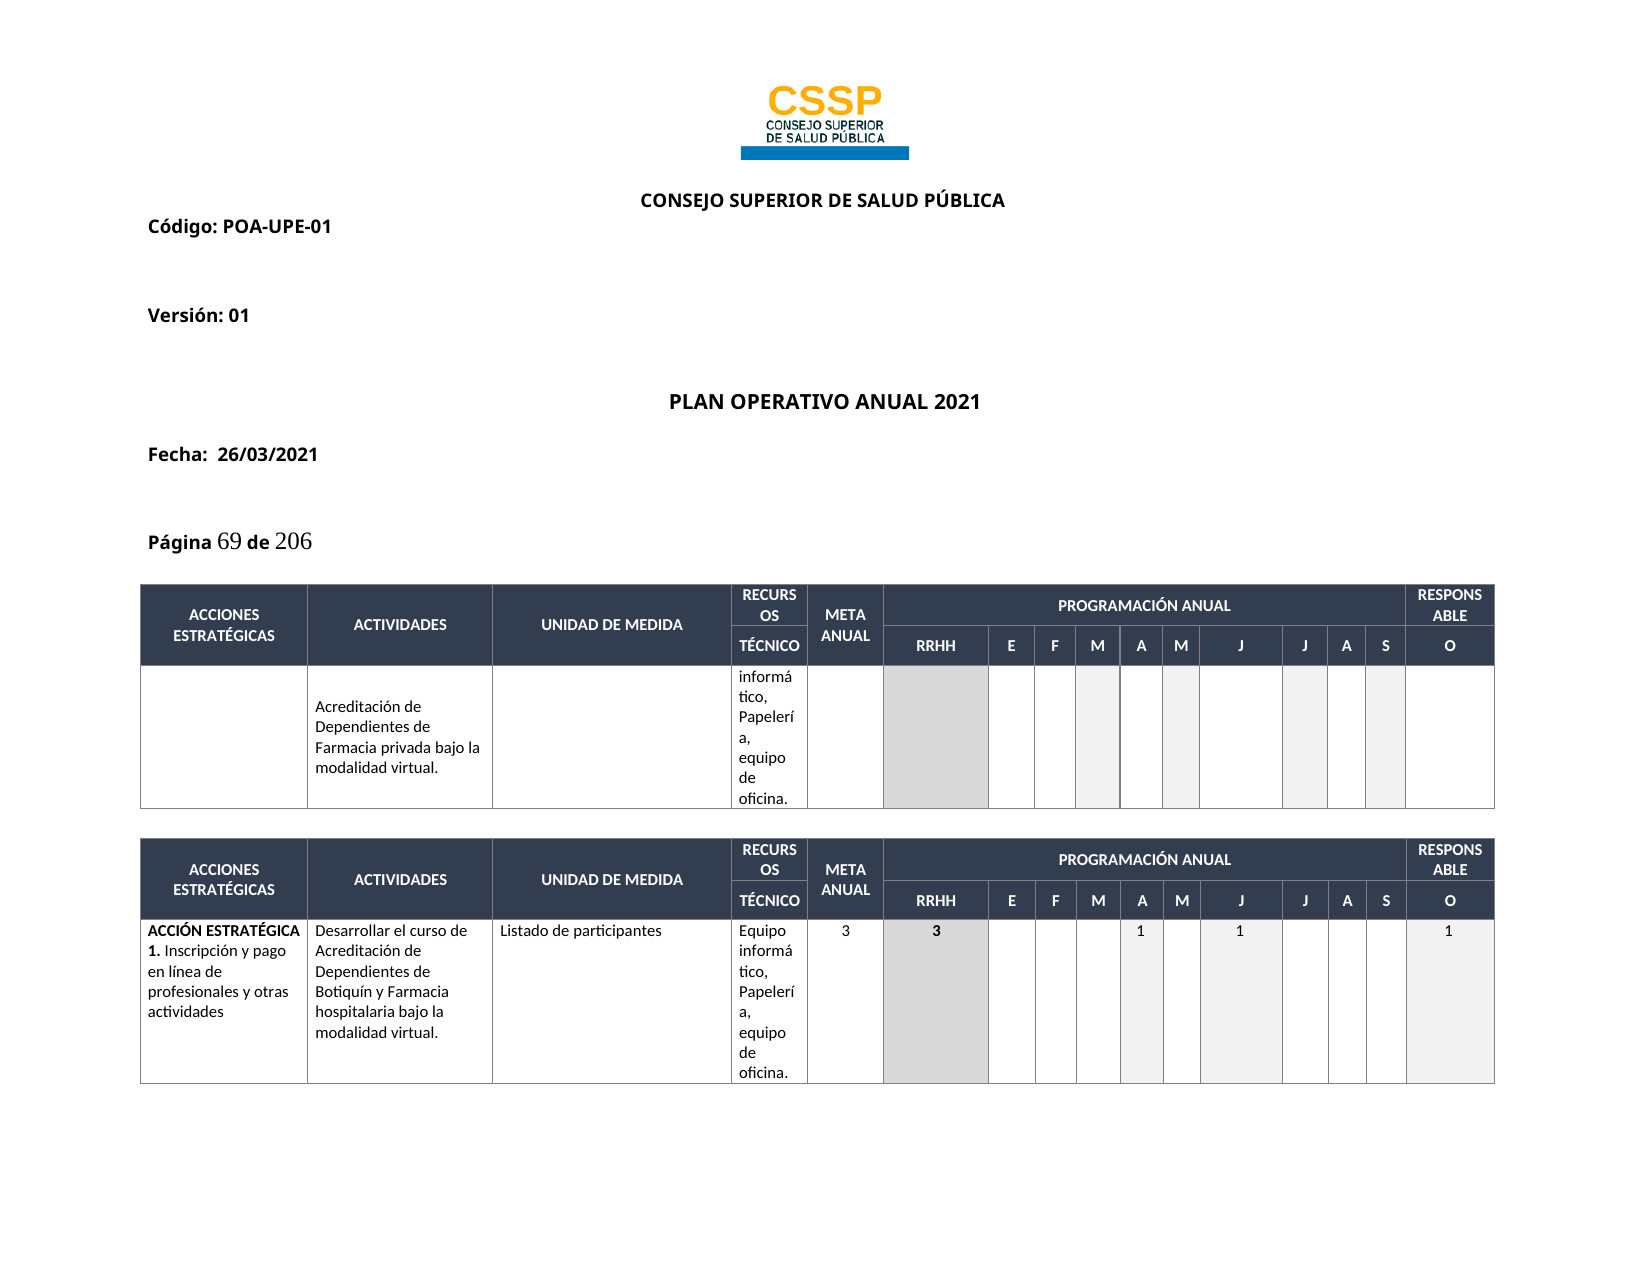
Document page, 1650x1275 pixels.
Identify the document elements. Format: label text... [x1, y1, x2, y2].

table_cell Desarrollar el curso de Acreditación de Dependientes de Botiquín y Farmacia hospitalaria bajo la modalidad virtual. [308, 920, 492, 1083]
table_cell A [1121, 626, 1162, 665]
table_cell 3 [884, 920, 988, 1083]
table_cell A [1121, 881, 1163, 919]
table_cell TÉCNICO [732, 626, 807, 665]
table_cell J [1283, 626, 1327, 665]
picture [740, 73, 910, 160]
table_cell M [1164, 881, 1200, 919]
table_cell [1200, 666, 1282, 808]
table_cell S [1366, 626, 1405, 665]
table_header ACTIVIDADES [308, 585, 492, 665]
table_cell ACCIÓN ESTRATÉGICA 1. Inscripción y pago en línea de profesionales y otras actividades [141, 920, 307, 1083]
table_cell E [989, 626, 1034, 665]
table_cell [1035, 666, 1075, 808]
table_cell [1076, 666, 1119, 808]
table_cell [1283, 666, 1327, 808]
table_cell S [1367, 881, 1406, 919]
table_cell [1077, 920, 1120, 1083]
table_cell Equipo informático, Papelería, equipo de oficina. [732, 920, 807, 1083]
table_header UNIDAD DE MEDIDA [493, 839, 731, 919]
table_header RESPONSABLE [1407, 839, 1494, 880]
table_cell 1 [1201, 920, 1282, 1083]
table_cell [493, 666, 731, 808]
table_header META ANUAL [808, 585, 883, 665]
table_cell M [1163, 626, 1199, 665]
table_cell 1 [1121, 920, 1163, 1083]
table_cell [989, 666, 1034, 808]
table_header ACTIVIDADES [308, 839, 492, 919]
table_cell M [1076, 626, 1119, 665]
table_cell [884, 666, 988, 808]
table_cell [141, 666, 307, 808]
table_header PROGRAMACIÓN ANUAL [884, 839, 1406, 880]
table_cell E [989, 881, 1035, 919]
table_cell 3 [808, 920, 883, 1083]
table_cell F [1036, 881, 1076, 919]
table_cell [1329, 920, 1366, 1083]
table_cell [1163, 666, 1199, 808]
table_cell 1 [1407, 920, 1494, 1083]
table_cell [1406, 666, 1494, 808]
table_cell O [1407, 881, 1494, 919]
table_cell Listado de participantes [493, 920, 731, 1083]
table_cell F [1035, 626, 1075, 665]
table_cell [1367, 920, 1406, 1083]
table_cell RRHH [884, 881, 988, 919]
table_cell Acreditación de Dependientes de Farmacia privada bajo la modalidad virtual. [308, 666, 492, 808]
table_cell J [1201, 881, 1282, 919]
table_cell [1036, 920, 1076, 1083]
table_cell [989, 920, 1035, 1083]
table_cell [1283, 920, 1328, 1083]
table_cell A [1329, 881, 1366, 919]
table_cell [1164, 920, 1200, 1083]
table_cell O [1406, 626, 1494, 665]
table_cell [1121, 666, 1162, 808]
table_cell [808, 666, 883, 808]
table_cell M [1077, 881, 1120, 919]
table_header RECURSOS [732, 839, 807, 880]
table_header ACCIONES ESTRATÉGICAS [141, 585, 307, 665]
table_header ACCIONES ESTRATÉGICAS [141, 839, 307, 919]
table_header RESPONSABLE [1406, 585, 1494, 625]
table_cell TÉCNICO [732, 881, 807, 919]
table_cell informático, Papelería, equipo de oficina. [732, 666, 807, 808]
table_header UNIDAD DE MEDIDA [493, 585, 731, 665]
table_cell J [1283, 881, 1328, 919]
table_header META ANUAL [808, 839, 883, 919]
table_cell [1366, 666, 1405, 808]
table_header PROGRAMACIÓN ANUAL [884, 585, 1405, 625]
table_cell RRHH [884, 626, 988, 665]
table_cell A [1328, 626, 1365, 665]
table_cell J [1200, 626, 1282, 665]
table_header RECURSOS [732, 585, 807, 625]
table_cell [1328, 666, 1365, 808]
